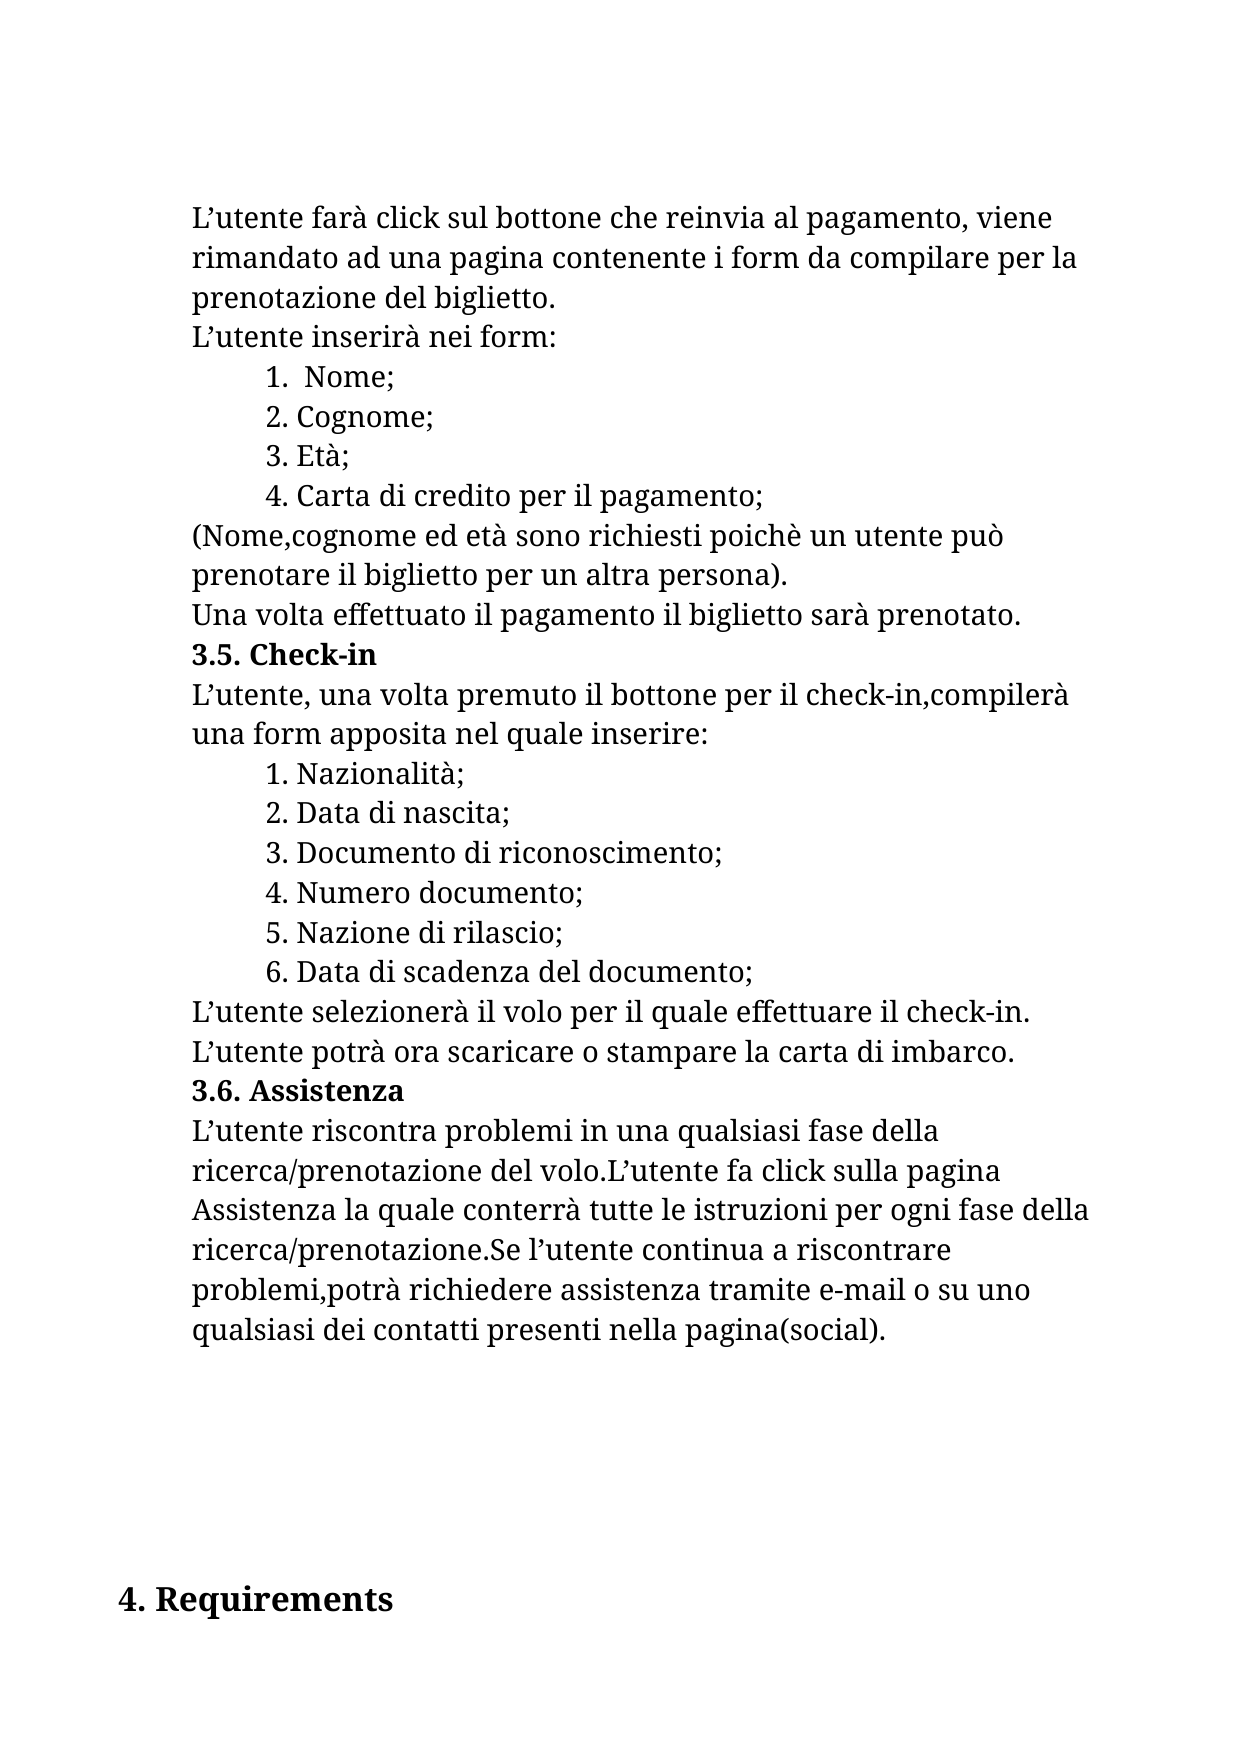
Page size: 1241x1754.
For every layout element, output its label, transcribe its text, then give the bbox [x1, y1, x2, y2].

text (Nome,cognome ed età sono richiesti poichè un utente può prenotare il biglietto per un altra persona). [192, 515, 1122, 594]
text 3. Documento di riconoscimento; [192, 832, 1122, 872]
text L’utente inserirà nei form: [192, 317, 1122, 356]
text 3. Età; [192, 436, 1122, 475]
text 3.6. Assistenza [192, 1071, 1122, 1110]
text 6. Data di scadenza del documento; [192, 952, 1122, 991]
text L’utente potrà ora scaricare o stampare la carta di imbarco. [192, 1031, 1122, 1071]
text 4. Numero documento; [192, 872, 1122, 912]
text 2. Cognome; [192, 396, 1122, 436]
text Una volta effettuato il pagamento il biglietto sarà prenotato. [192, 594, 1122, 634]
text 5. Nazione di rilascio; [192, 912, 1122, 952]
text L’utente farà click sul bottone che reinvia al pagamento, viene rimandato ad una pagina contenente i form da compilare per la prenotazione del biglietto. [192, 197, 1122, 317]
text 2. Data di nascita; [192, 793, 1122, 832]
text 3.5. Check-in L’utente, una volta premuto il bottone per il check-in,compilerà una form apposita nel quale inserire: 1. Nazionalità; [192, 634, 1122, 793]
text L’utente selezionerà il volo per il quale effettuare il check-in. [192, 991, 1122, 1031]
text 4. Requirements [118, 1576, 1122, 1621]
text 4. Carta di credito per il pagamento; [192, 475, 1122, 515]
text 1. Nome; [192, 356, 1122, 396]
text L’utente riscontra problemi in una qualsiasi fase della ricerca/prenotazione del volo.L’utente fa click sulla pagina Assistenza la quale conterrà tutte le istruzioni per ogni fase della ricerca/prenotazione.Se l’utente continua a riscontrare problemi,potrà richiedere assistenza tramite e-mail o su uno qualsiasi dei contatti presenti nella pagina(social). [192, 1110, 1122, 1377]
